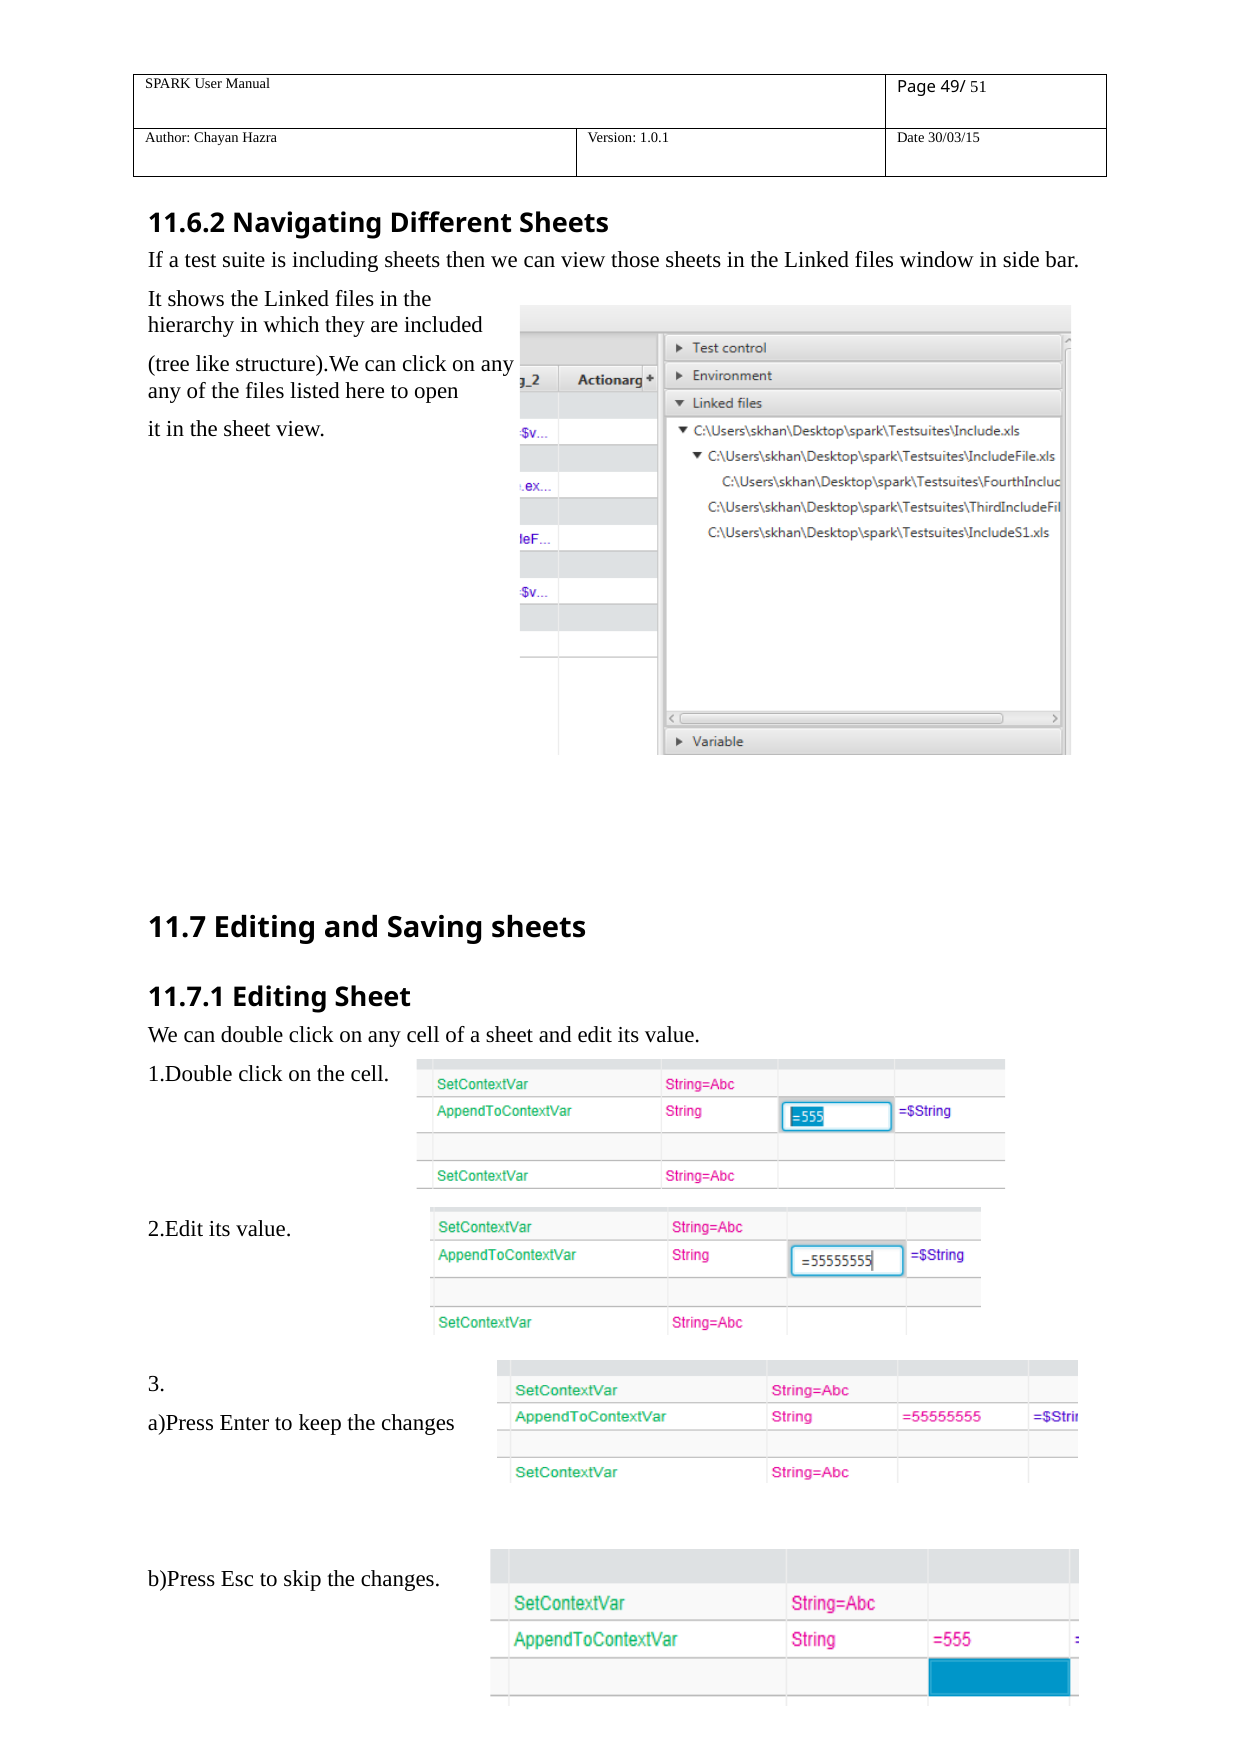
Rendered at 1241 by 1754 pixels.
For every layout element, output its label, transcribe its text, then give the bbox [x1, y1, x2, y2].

picture [519, 305, 1072, 755]
text We can double click on any cell of a sheet and edit its value. [148, 1021, 1092, 1047]
picture [430, 1207, 981, 1335]
text It shows the Linked files in the hierarchy in which they are included [148, 285, 1092, 338]
picture [497, 1360, 1078, 1483]
text it in the sheet view. [148, 416, 519, 442]
picture [490, 1549, 1079, 1706]
text [1078, 1371, 1092, 1397]
subtitle 11.7.1 Editing Sheet [148, 978, 1092, 1014]
picture [416, 1059, 1006, 1189]
text If a test suite is including sheets then we can view those sheets in the Linked files window in side bar. [148, 246, 1092, 273]
text 3. [148, 1371, 497, 1397]
text 1.Double click on the cell. [148, 1060, 416, 1086]
text b)Press Esc to skip the changes. [148, 1565, 490, 1591]
text a)Press Enter to keep the changes [148, 1409, 497, 1436]
subtitle 11.6.2 Navigating Different Sheets [148, 203, 1092, 240]
subtitle 11.7 Editing and Saving sheets [148, 907, 1092, 946]
text [1006, 1060, 1092, 1086]
text [1072, 416, 1092, 442]
text 2.Edit its value. [148, 1215, 430, 1241]
text (tree like structure).We can click on any any of the files listed here to open [148, 350, 519, 403]
text [981, 1215, 1092, 1241]
